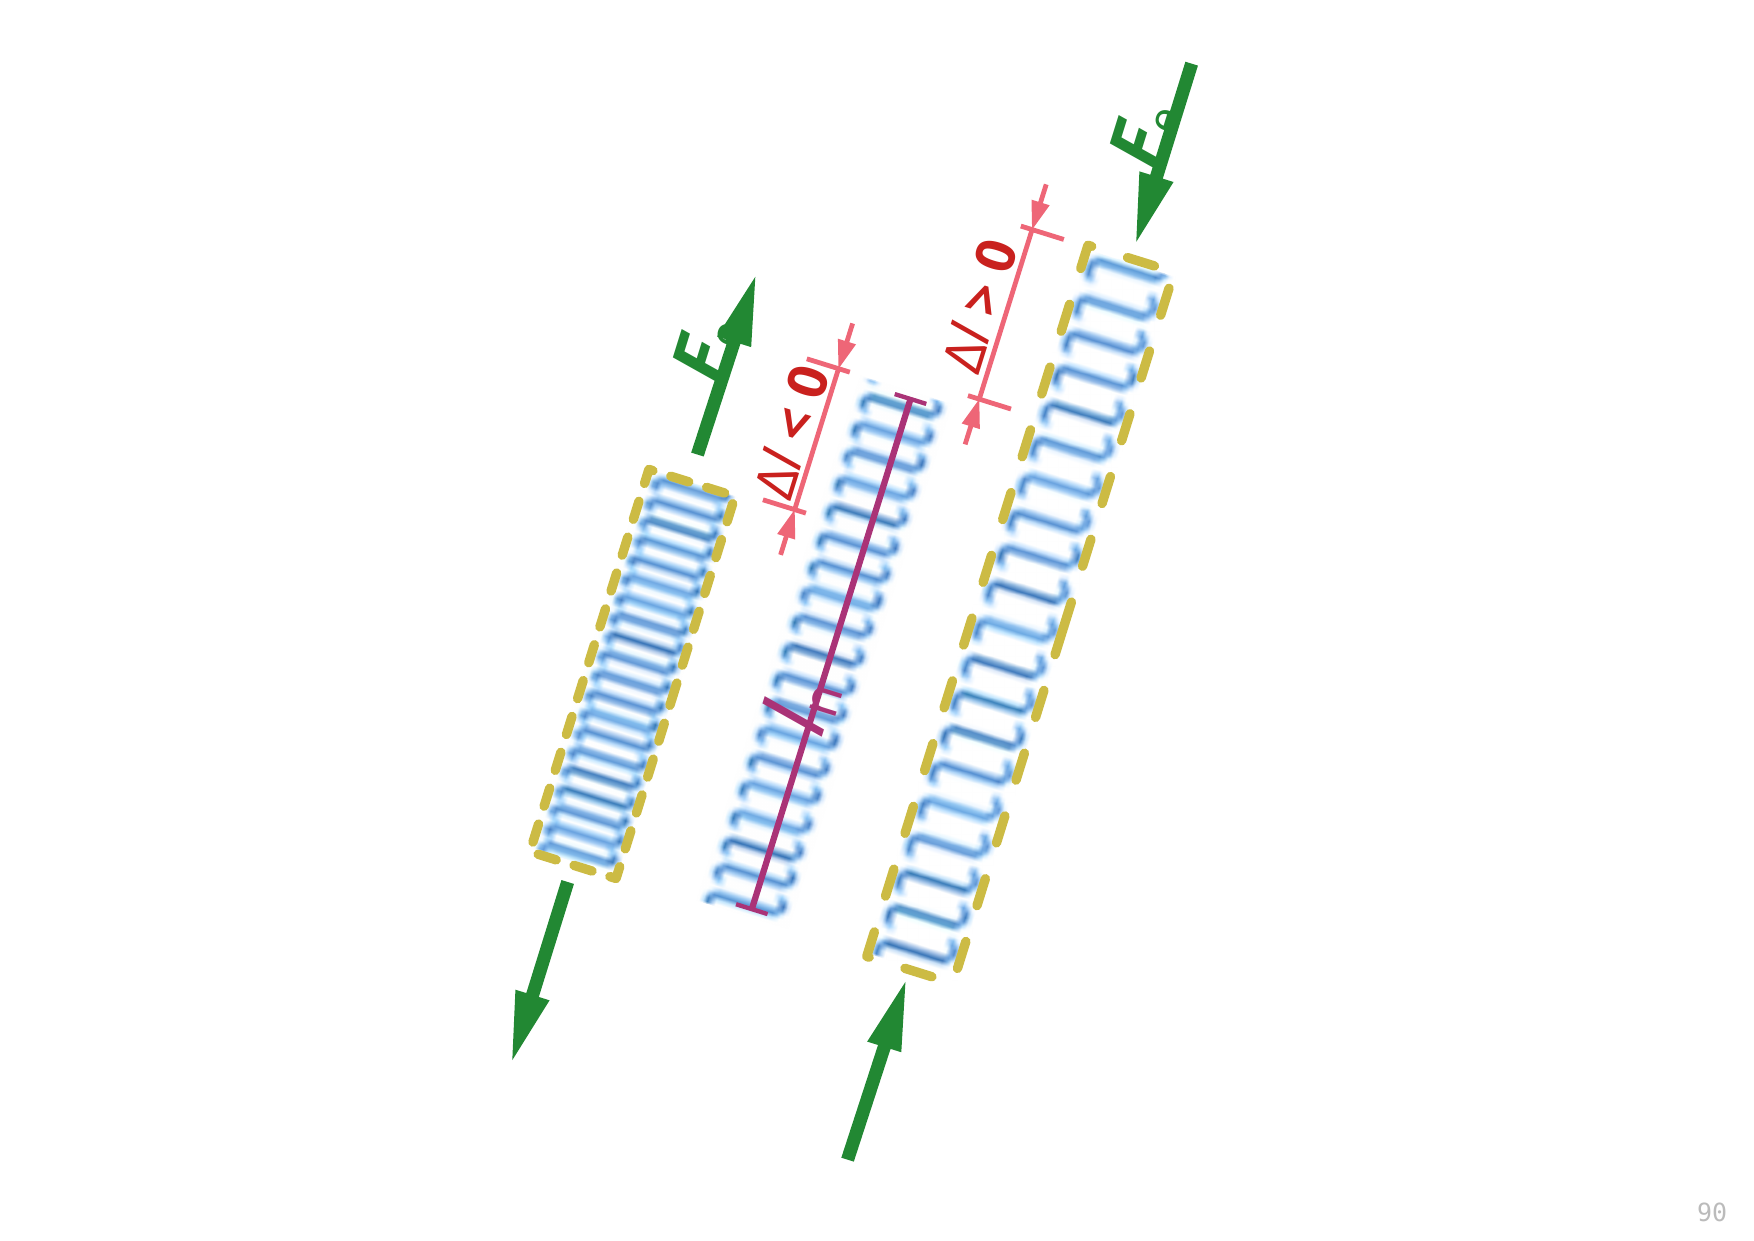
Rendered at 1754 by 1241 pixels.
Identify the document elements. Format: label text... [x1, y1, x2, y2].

text_box [691, 276, 756, 457]
text_box ln [720, 643, 844, 754]
picture [528, 472, 738, 872]
text_box Fe [632, 286, 734, 398]
text_box [512, 880, 574, 1061]
text_box [1136, 61, 1198, 242]
text_box [841, 981, 906, 1162]
text_box Fe [1069, 72, 1174, 183]
picture [696, 375, 952, 929]
picture [872, 251, 1176, 981]
